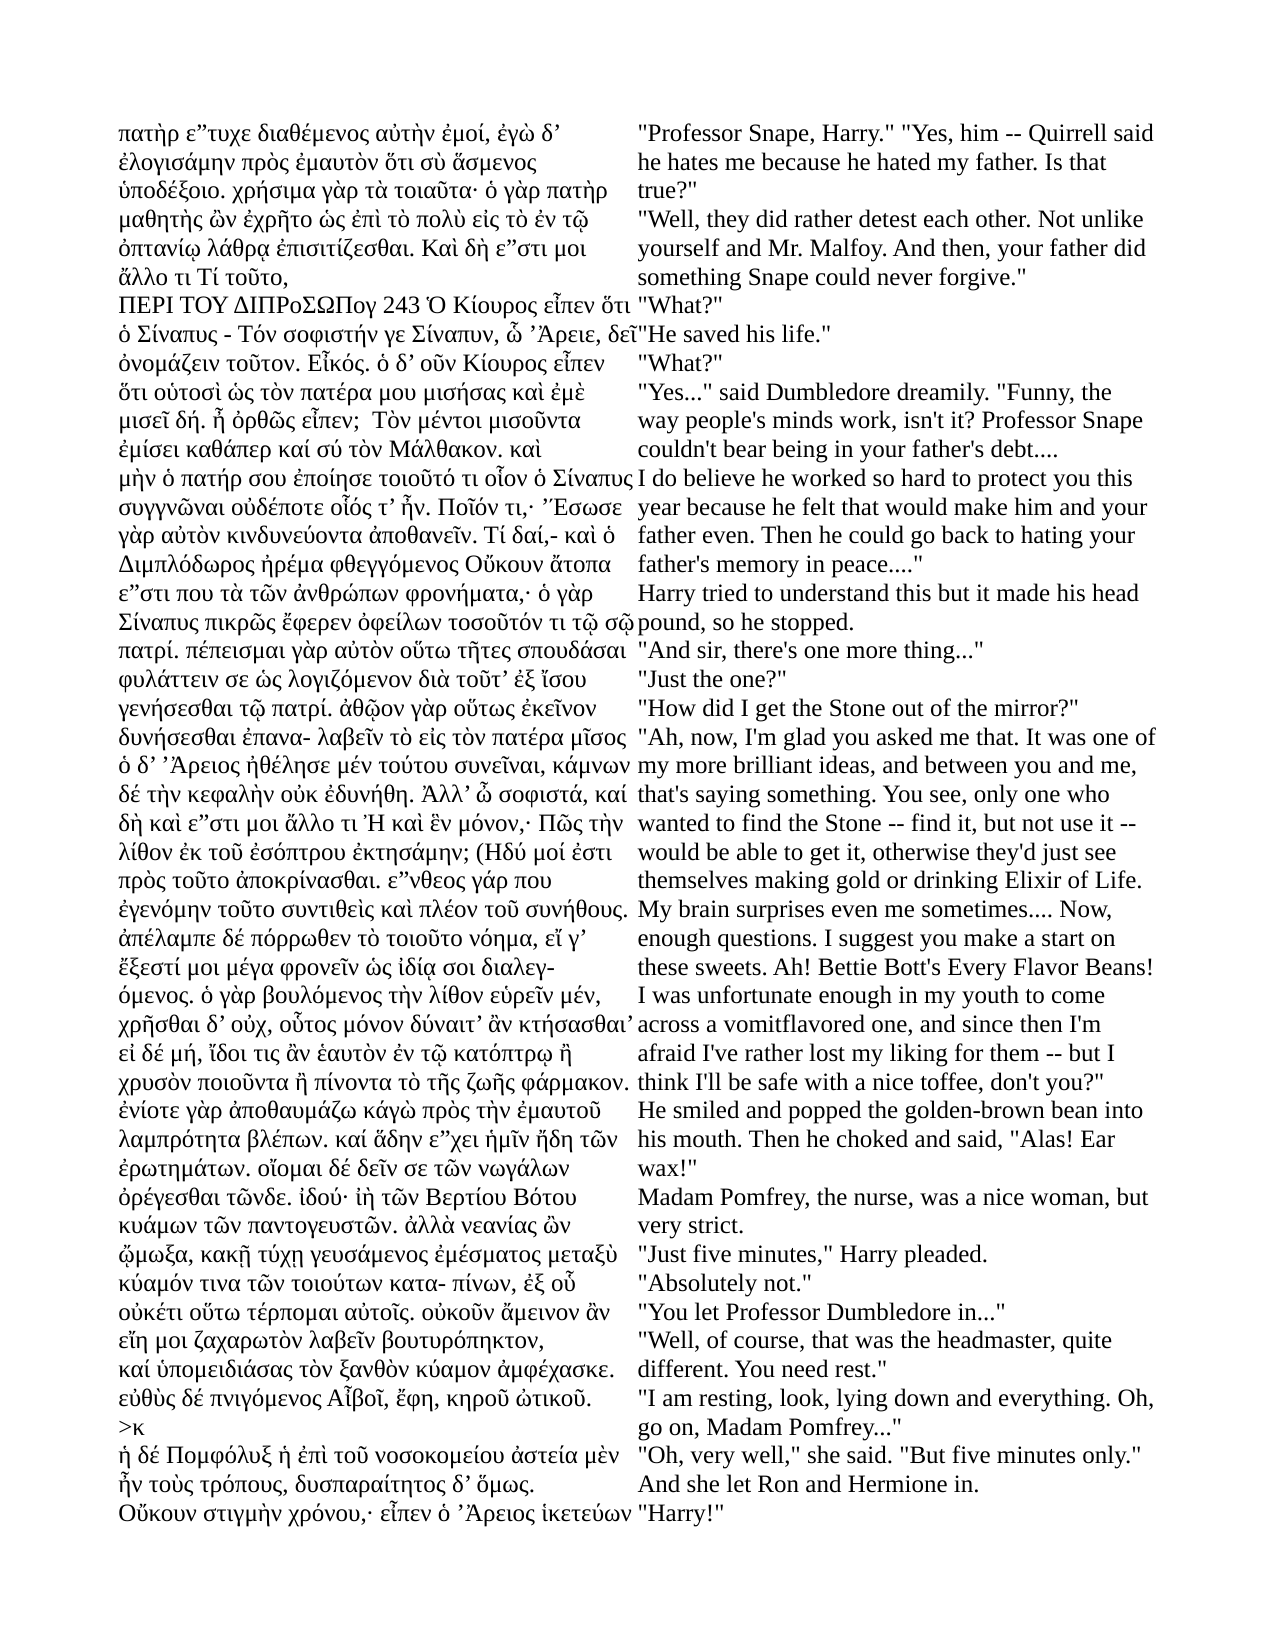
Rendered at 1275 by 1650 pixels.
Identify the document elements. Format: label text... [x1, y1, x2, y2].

table_cell "Professor Snape, Harry." "Yes, him -- Quirrell said he hates me because he hated my father. Is that true?" "Well, they did rather detest each other. Not unlike yourself and Mr. Malfoy. And then, your father did something Snape could never forgive." "What?" "He saved his life." "What?" "Yes..." said Dumbledore dreamily. "Funny, the way people's minds work, isn't it? Professor Snape couldn't bear being in your father's debt.... I do believe he worked so hard to protect you this year because he felt that would make him and your father even. Then he could go back to hating your father's memory in peace...." Harry tried to understand this but it made his head pound, so he stopped. "And sir, there's one more thing..." "Just the one?" "How did I get the Stone out of the mirror?" "Ah, now, I'm glad you asked me that. It was one of my more brilliant ideas, and between you and me, that's saying something. You see, only one who wanted to find the Stone -- find it, but not use it -- would be able to get it, otherwise they'd just see themselves making gold or drinking Elixir of Life. My brain surprises even me sometimes.... Now, enough questions. I suggest you make a start on these sweets. Ah! Bettie Bott's Every Flavor Beans! I was unfortunate enough in my youth to come across a vomitflavored one, and since then I'm afraid I've rather lost my liking for them -- but I think I'll be safe with a nice toffee, don't you?" He smiled and popped the golden-brown bean into his mouth. Then he choked and said, "Alas! Ear wax!" Madam Pomfrey, the nurse, was a nice woman, but very strict. "Just five minutes," Harry pleaded. "Absolutely not." "You let Professor Dumbledore in..." "Well, of course, that was the headmaster, quite different. You need rest." "I am resting, look, lying down and everything. Oh, go on, Madam Pomfrey..." "Oh, very well," she said. "But five minutes only." And she let Ron and Hermione in. "Harry!" [637, 118, 1157, 1527]
table_cell πατὴρ ε”τυχε διαθέμενος αὐτὴν ἐμοί, ἐγὼ δ’ ἐλογισάμην πρὸς ἐμαυτὸν ὅτι σὺ ἅσμενος ὑποδέξοιο. χρήσιμα γὰρ τὰ τοιαῦτα· ὁ γὰρ πατὴρ μαθητὴς ὢν ἐχρῆτο ὡς ἐπὶ τὸ πολὺ εἰς τὸ ἐν τῷ ὀπτανίῳ λάθρᾳ ἐπισιτίζεσθαι. Καὶ δὴ ε”στι μοι ἄλλο τι Τί τοῦτο, ΠΕΡΙ ΤΟΥ ΔΙΠΡοΣΩΠογ 243 Ὁ Κίουρος εἶπεν ὅτι ὁ Σίναπυς - Τόν σοφιστήν γε Σίναπυν, ὧ ’Ἀρειε, δεῖ ὀνομάζειν τοῦτον. Εἶκός. ὁ δ’ οῦν Κίουρος εἶπεν ὅτι οὑτοσὶ ὡς τὸν πατέρα μου μισήσας καὶ ἐμὲ μισεῖ δή. ἦ ὀρθῶς εἶπεν; Τὸν μέντοι μισοῦντα ἐμίσει καθάπερ καί σύ τὸν Μάλθακον. καὶ μὴν ὁ πατήρ σου ἐποίησε τοιοῦτό τι οἷον ὁ Σίναπυς συγγνῶναι οὐδέποτε οἷός τ’ ἦν. Ποῖόν τι,· ’Έσωσε γὰρ αὐτὸν κινδυνεύοντα ἀποθανεῖν. Τί δαί,- καὶ ὁ Διμπλόδωρος ἠρέμα φθεγγόμενος Οὔκουν ἄτοπα ε”στι που τὰ τῶν ἀνθρώπων φρονήματα,· ὁ γὰρ Σίναπυς πικρῶς ἔφερεν ὀφείλων τοσοῦτόν τι τῷ σῷ πατρί. πέπεισμαι γὰρ αὐτὸν οὕτω τῆτες σπουδάσαι φυλάττειν σε ὡς λογιζόμενον διὰ τοῦτ’ ἐξ ἴσου γενήσεσθαι τῷ πατρί. ἀθῷον γὰρ οὕτως ἐκεῖνον δυνήσεσθαι ἐπανα- λαβεῖν τὸ εἰς τὸν πατέρα μῖσος ὁ δ’ ’Ἀρειος ἠθέλησε μέν τούτου συνεῖναι, κάμνων δέ τὴν κεφαλὴν οὐκ ἐδυνήθη. Ἀλλ’ ὦ σοφιστά, καί δὴ καὶ ε”στι μοι ἄλλο τι Ἠ καὶ ἓν μόνον,· Πῶς τὴν λίθον ἐκ τοῦ ἐσόπτρου ἐκτησάμην; (Ηδύ μοί ἐστι πρὸς τοῦτο ἀποκρίνασθαι. ε”νθεος γάρ που ἐγενόμην τοῦτο συντιθεὶς καὶ πλέον τοῦ συνήθους. ἀπέλαμπε δέ πόρρωθεν τὸ τοιοῦτο νόημα, εἴ γ’ ἔξεστί μοι μέγα φρονεῖν ὡς ἰδίᾳ σοι διαλεγ- όμενος. ὁ γὰρ βουλόμενος τὴν λίθον εὑρεῖν μέν, χρῆσθαι δ’ οὐχ, οὗτος μόνον δύναιτ’ ἂν κτήσασθαι’ εἰ δέ μή, ἴδοι τις ἂν ἑαυτὸν ἐν τῷ κατόπτρῳ ἢ χρυσὸν ποιοῦντα ἢ πίνοντα τὸ τῆς ζωῆς φάρμακον. ἐνίοτε γὰρ ἀποθαυμάζω κάγὼ πρὸς τὴν ἐμαυτοῦ λαμπρότητα βλέπων. καί ἅδην ε”χει ἡμῖν ἤδη τῶν ἐρωτημάτων. οἴομαι δέ δεῖν σε τῶν νωγάλων ὀρέγεσθαι τῶνδε. ἰδού· ἰὴ τῶν Βερτίου Βότου κυάμων τῶν παντογευστῶν. ἀλλὰ νεανίας ὢν ᾤμωξα, κακῇ τύχῃ γευσάμενος ἐμέσματος μεταξὺ κύαμόν τινα τῶν τοιούτων κατα- πίνων, ἐξ οὗ οὐκέτι οὕτω τέρπομαι αὐτοῖς. οὐκοῦν ἄμεινον ἂν εἴη μοι ζαχαρωτὸν λαβεῖν βουτυρόπηκτον, καί ὑπομειδιάσας τὸν ξανθὸν κύαμον ἀμφέχασκε. εὐθὺς δέ πνιγόμενος Αἶβοῖ, ἔφη, κηροῦ ὠτικοῦ. >κ ἡ δέ Πομφόλυξ ἡ ἐπὶ τοῦ νοσοκομείου ἀστεία μὲν ἦν τοὺς τρόπους, δυσπαραίτητος δ’ ὅμως. Οὔκουν στιγμὴν χρόνου,· εἶπεν ὁ ’Ἀρειος ἱκετεύων [118, 118, 637, 1527]
